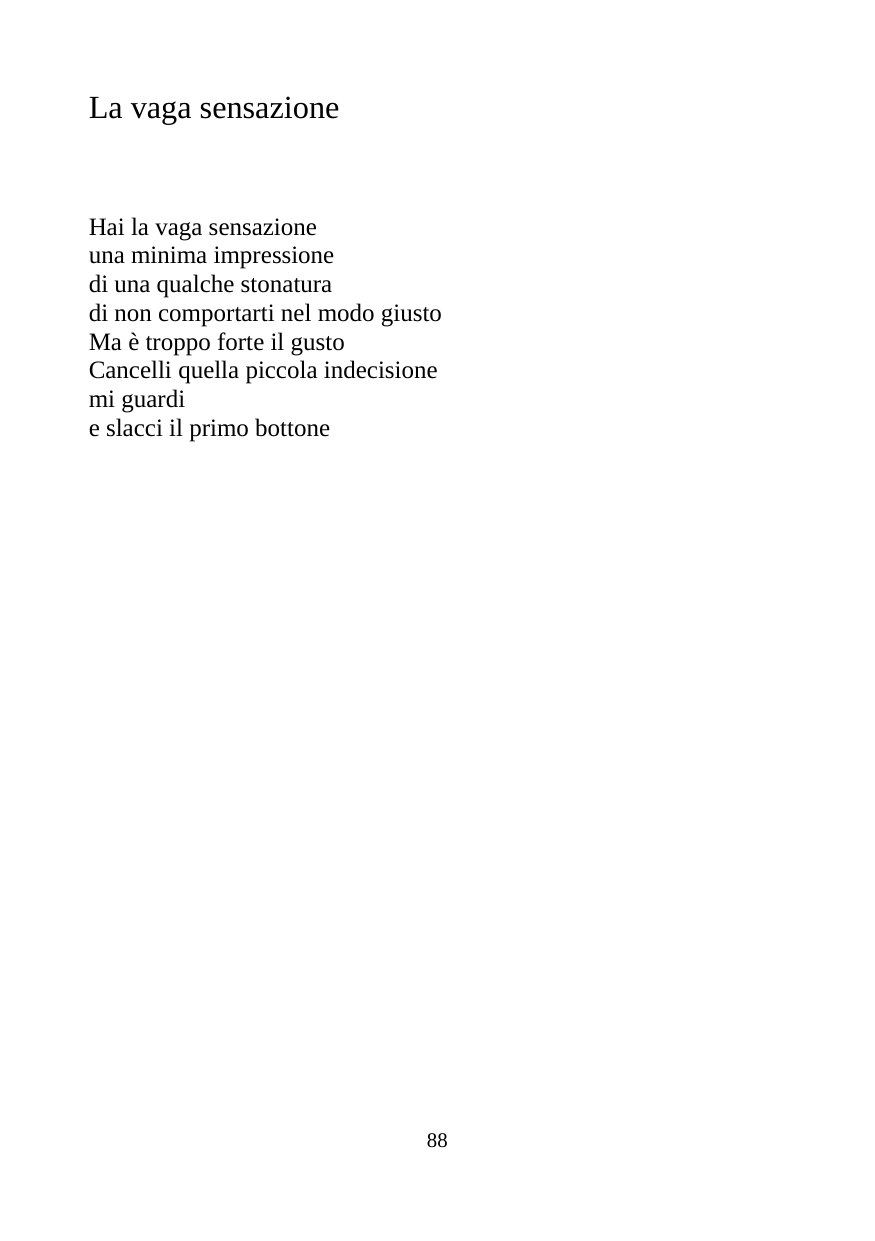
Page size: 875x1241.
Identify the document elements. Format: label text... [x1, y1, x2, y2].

text Hai la vaga sensazione una minima impressione di una qualche stonatura di non comportarti nel modo giusto Ma è troppo forte il gusto Cancelli quella piccola indecisione mi guardi e slacci il primo bottone [88, 126, 786, 442]
text La vaga sensazione [88, 88, 786, 126]
